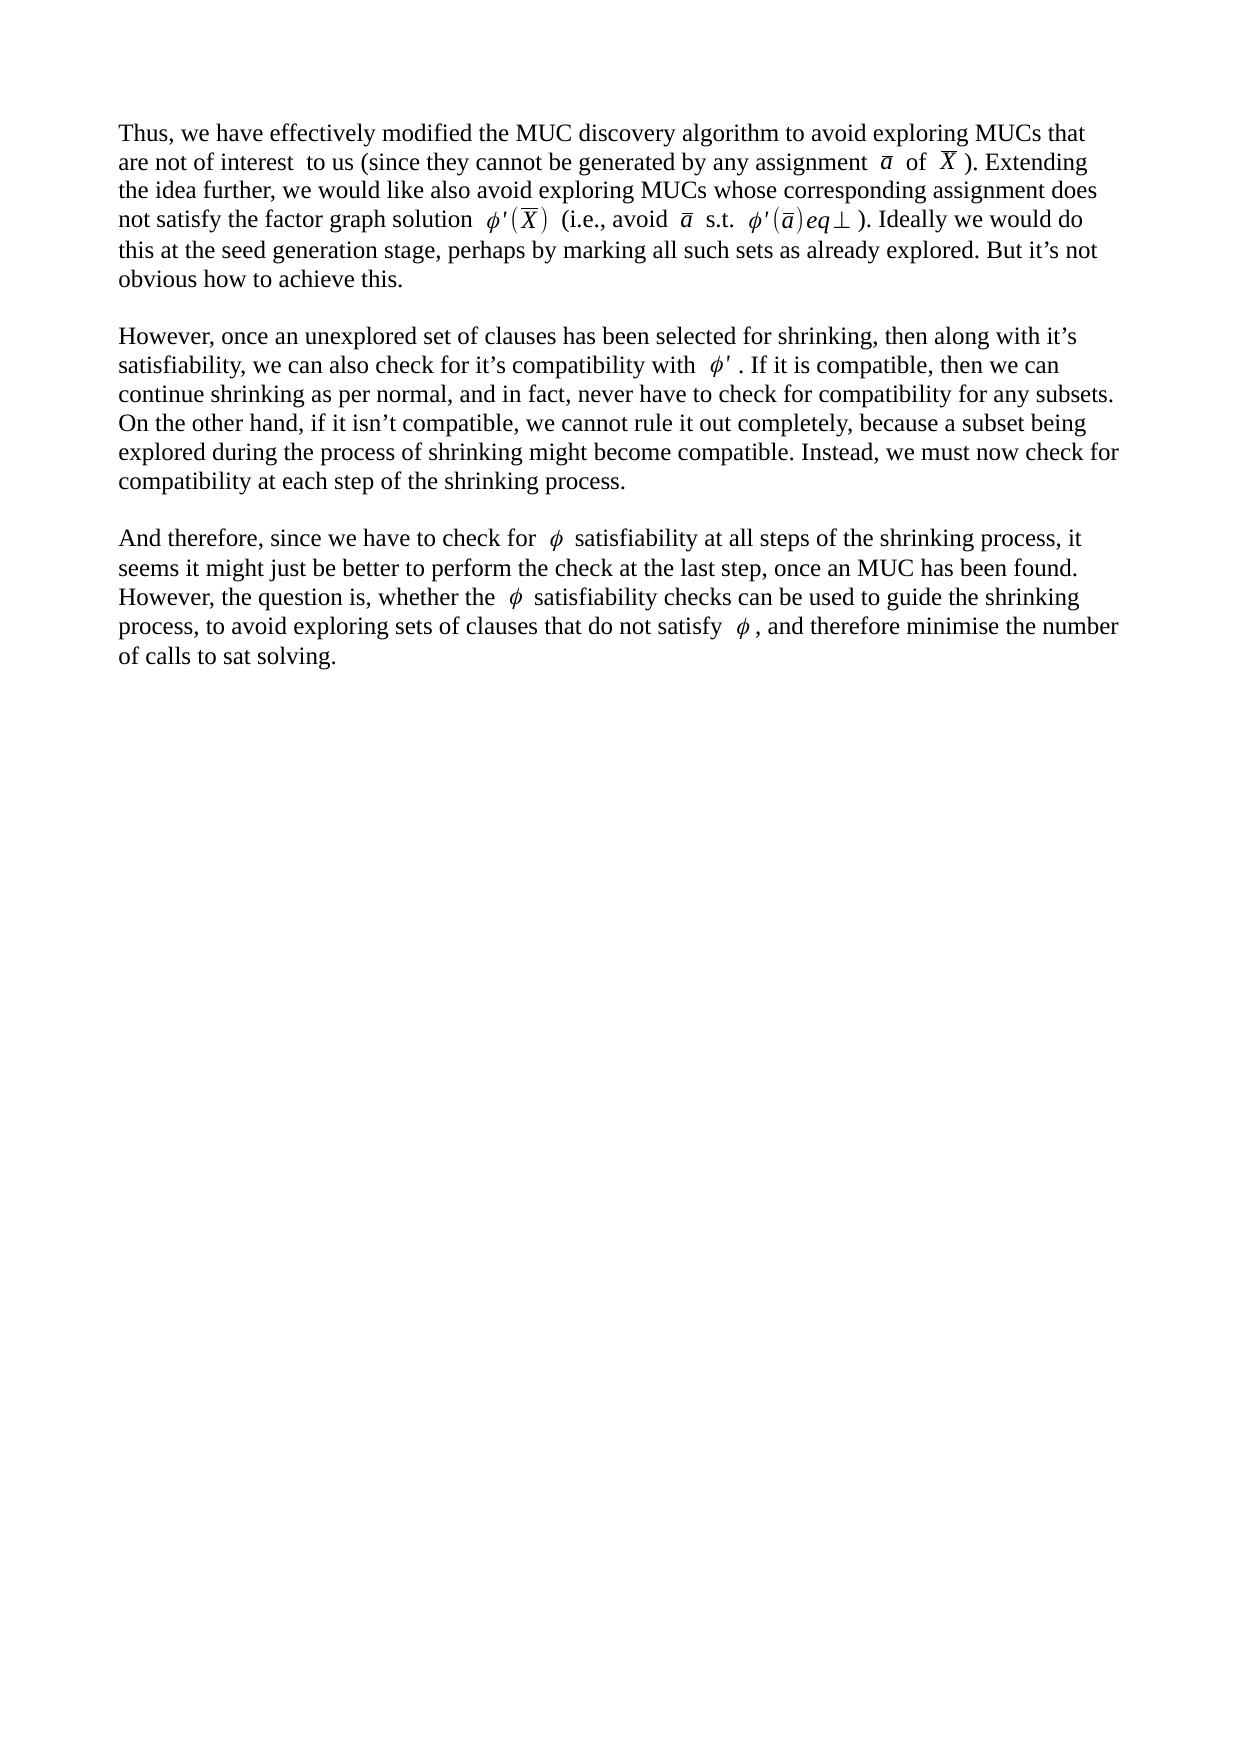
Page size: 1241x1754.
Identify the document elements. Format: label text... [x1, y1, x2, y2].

text And therefore, since we have to check for satisfiability at all steps of the shrinking process, it seems it might just be better to perform the check at the last step, once an MUC has been found. However, the question is, whether the satisfiability checks can be used to guide the shrinking process, to avoid exploring sets of clauses that do not satisfy , and therefore minimise the number of calls to sat solving. [118, 523, 1122, 669]
text Thus, we have effectively modified the MUC discovery algorithm to avoid exploring MUCs that are not of interest to us (since they cannot be generated by any assignment of ). Extending the idea further, we would like also avoid exploring MUCs whose corresponding assignment does not satisfy the factor graph solution (i.e., avoid s.t. ). Ideally we would do this at the seed generation stage, perhaps by marking all such sets as already explored. But it’s not obvious how to achieve this. [118, 118, 1122, 292]
text However, once an unexplored set of clauses has been selected for shrinking, then along with it’s satisfiability, we can also check for it’s compatibility with . If it is compatible, then we can continue shrinking as per normal, and in fact, never have to check for compatibility for any subsets. On the other hand, if it isn’t compatible, we cannot rule it out completely, because a subset being explored during the process of shrinking might become compatible. Instead, we must now check for compatibility at each step of the shrinking process. [118, 321, 1122, 494]
